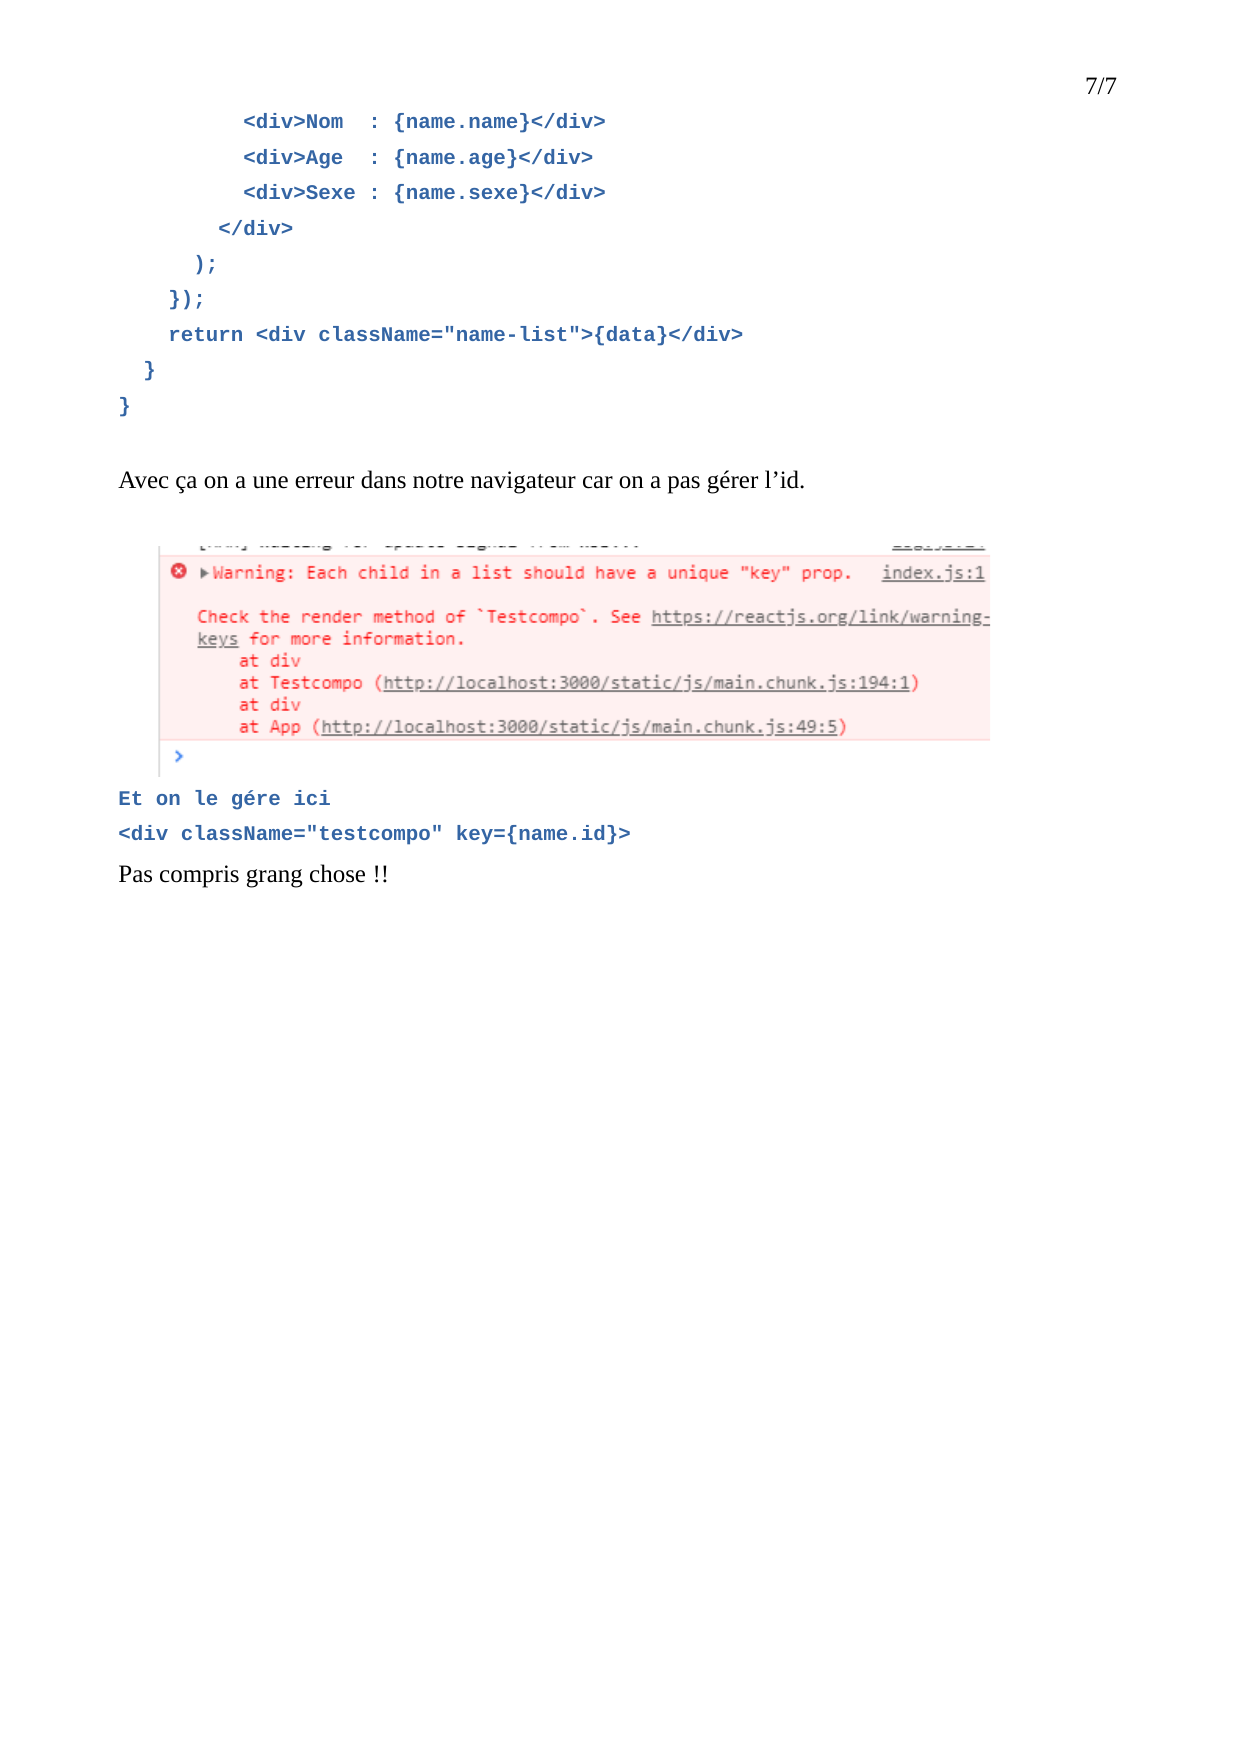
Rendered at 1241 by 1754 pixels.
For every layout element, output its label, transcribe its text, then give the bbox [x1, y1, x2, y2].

text }); [118, 288, 1122, 312]
text Pas compris grang chose !! [118, 859, 1122, 888]
text } [118, 395, 1122, 418]
text Avec ça on a une erreur dans notre navigateur car on a pas gérer l’id. [118, 466, 1122, 494]
text <div>Age : {name.age}</div> [118, 147, 1122, 170]
text </div> [118, 218, 1122, 241]
text ); [118, 253, 1122, 277]
text } [118, 359, 1122, 383]
text Et on le gére ici [118, 788, 1122, 812]
text return <div className="name-list">{data}</div> [118, 324, 1122, 347]
text <div className="testcompo" key={name.id}> [118, 823, 1122, 847]
text <div>Sexe : {name.sexe}</div> [118, 182, 1122, 206]
text <div>Nom : {name.name}</div> [118, 111, 1122, 135]
picture [118, 546, 990, 777]
